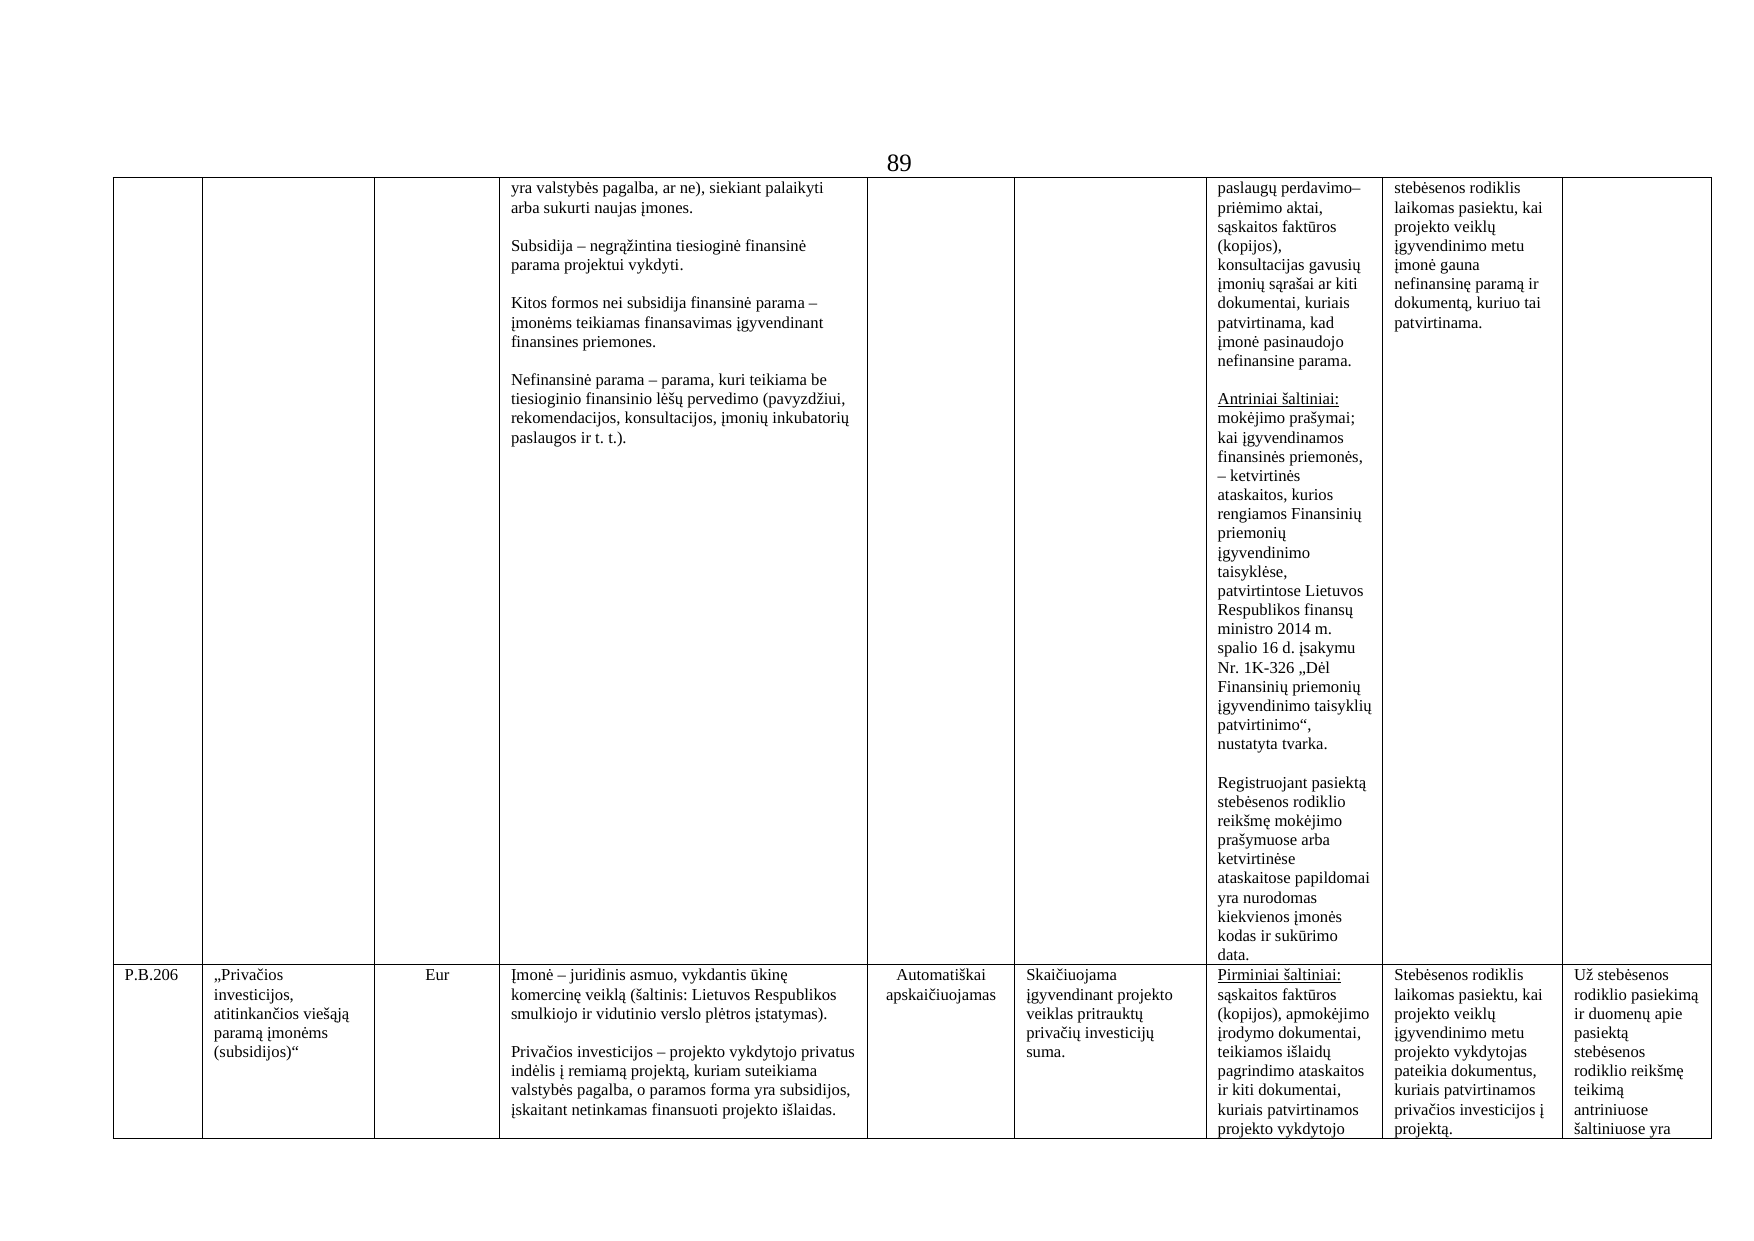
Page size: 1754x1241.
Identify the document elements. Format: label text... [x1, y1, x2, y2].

table_cell Įmonė – juridinis asmuo, vykdantis ūkinę komercinę veiklą (šaltinis: Lietuvos Respublikos smulkiojo ir vidutinio verslo plėtros įstatymas). Privačios investicijos – projekto vykdytojo privatus indėlis į remiamą projektą, kuriam suteikiama valstybės pagalba, o paramos forma yra subsidijos, įskaitant netinkamas finansuoti projekto išlaidas. [500, 965, 867, 1138]
table_cell [1015, 178, 1206, 964]
table_cell yra valstybės pagalba, ar ne), siekiant palaikyti arba sukurti naujas įmones. Subsidija – negrąžintina tiesioginė finansinė parama projektui vykdyti. Kitos formos nei subsidija finansinė parama –įmonėms teikiamas finansavimas įgyvendinant finansines priemones. Nefinansinė parama – parama, kuri teikiama be tiesioginio finansinio lėšų pervedimo (pavyzdžiui, rekomendacijos, konsultacijos, įmonių inkubatorių paslaugos ir t. t.). [500, 178, 867, 964]
table_cell [203, 178, 374, 964]
table_cell Pirminiai šaltiniai: sąskaitos faktūros (kopijos), apmokėjimo įrodymo dokumentai, teikiamos išlaidų pagrindimo ataskaitos ir kiti dokumentai, kuriais patvirtinamos projekto vykdytojo [1207, 965, 1382, 1138]
table_cell Stebėsenos rodiklis laikomas pasiektu, kai projekto veiklų įgyvendinimo metu projekto vykdytojas pateikia dokumentus, kuriais patvirtinamos privačios investicijos į projektą. [1383, 965, 1562, 1138]
table_cell [868, 178, 1014, 964]
table_cell Už stebėsenos rodiklio pasiekimą ir duomenų apie pasiektą stebėsenos rodiklio reikšmę teikimą antriniuose šaltiniuose yra [1563, 965, 1711, 1138]
table_cell stebėsenos rodiklis laikomas pasiektu, kai projekto veiklų įgyvendinimo metu įmonė gauna nefinansinę paramą ir dokumentą, kuriuo tai patvirtinama. [1383, 178, 1562, 964]
table_cell [375, 178, 499, 964]
table_cell P.B.206 [114, 965, 202, 1138]
table_cell Automatiškai apskaičiuojamas [868, 965, 1014, 1138]
table_cell [114, 178, 202, 964]
table_cell „Privačios investicijos, atitinkančios viešąją paramą įmonėms (subsidijos)“ [203, 965, 374, 1138]
table_cell Skaičiuojama įgyvendinant projekto veiklas pritrauktų privačių investicijų suma. [1015, 965, 1206, 1138]
table_cell [1563, 178, 1711, 964]
table_cell paslaugų perdavimo–priėmimo aktai, sąskaitos faktūros (kopijos), konsultacijas gavusių įmonių sąrašai ar kiti dokumentai, kuriais patvirtinama, kad įmonė pasinaudojo nefinansine parama. Antriniai šaltiniai: mokėjimo prašymai; kai įgyvendinamos finansinės priemonės, – ketvirtinės ataskaitos, kurios rengiamos Finansinių priemonių įgyvendinimo taisyklėse, patvirtintose Lietuvos Respublikos finansų ministro 2014 m. spalio 16 d. įsakymu Nr. 1K-326 „Dėl Finansinių priemonių įgyvendinimo taisyklių patvirtinimo“, nustatyta tvarka. Registruojant pasiektą stebėsenos rodiklio reikšmę mokėjimo prašymuose arba ketvirtinėse ataskaitose papildomai yra nurodomas kiekvienos įmonės kodas ir sukūrimo data. [1207, 178, 1382, 964]
table_cell Eur [375, 965, 499, 1138]
